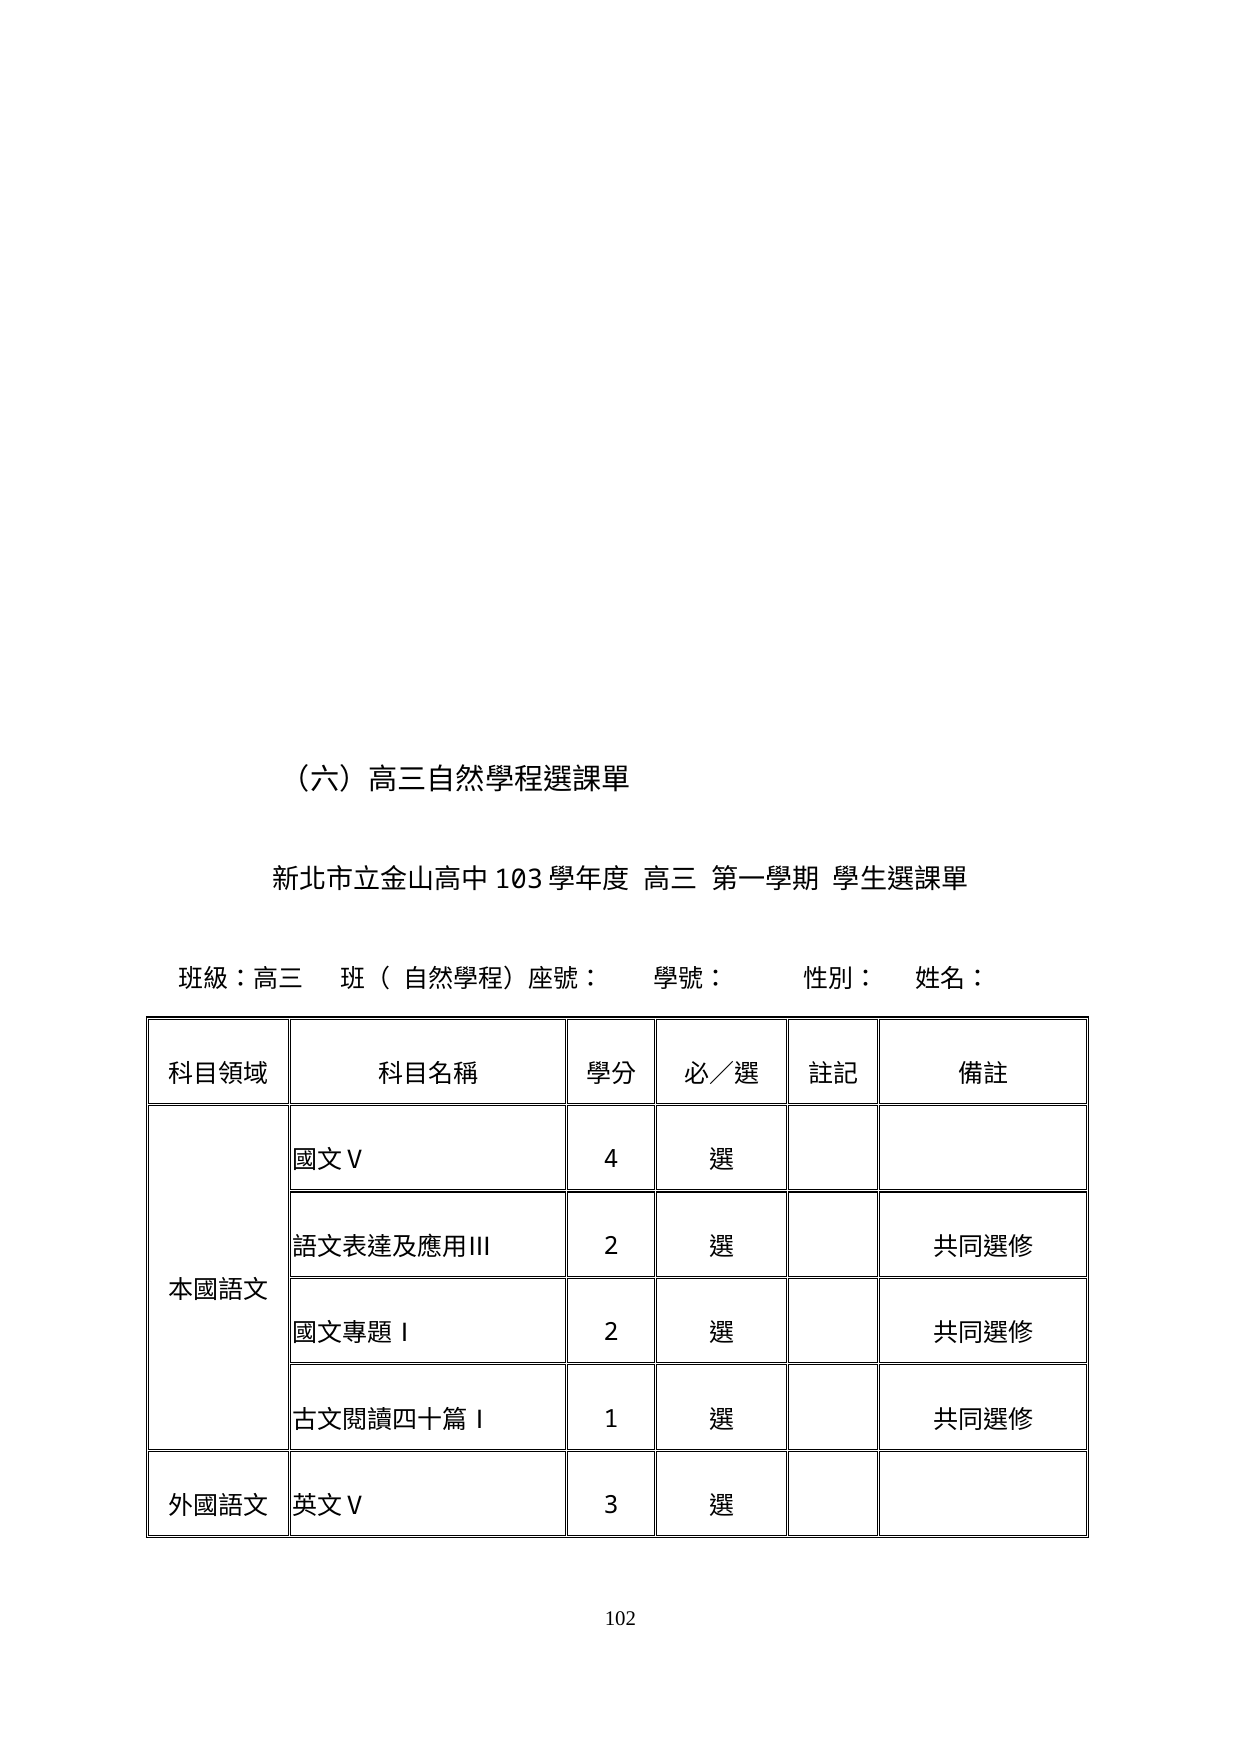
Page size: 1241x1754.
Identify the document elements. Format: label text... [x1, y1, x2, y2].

table_cell [789, 1193, 877, 1276]
table_cell [789, 1106, 877, 1189]
table_cell 3 [568, 1452, 654, 1535]
table_cell 1 [568, 1365, 654, 1449]
table_cell 外國語文 [149, 1452, 288, 1535]
table_cell 2 [568, 1193, 654, 1276]
table_cell [1089, 1362, 1093, 1449]
text 新北市立金山高中103學年度 高三 第一學期 學生選課單 [118, 835, 1122, 898]
table_cell 共同選修 [880, 1279, 1086, 1362]
table_cell 選 [657, 1106, 786, 1189]
table_cell 共同選修 [880, 1193, 1086, 1276]
table_header [1089, 1016, 1093, 1103]
text （六）高三自然學程選課單 [281, 735, 1122, 798]
table_cell 選 [657, 1365, 786, 1449]
table_header 註記 [789, 1020, 877, 1103]
table_cell 2 [568, 1279, 654, 1362]
table_cell 古文閱讀四十篇Ⅰ [291, 1365, 565, 1449]
table_cell 選 [657, 1452, 786, 1535]
table_cell [880, 1452, 1086, 1535]
table_header 科目領域 [149, 1020, 288, 1103]
table_cell 國文專題Ⅰ [291, 1279, 565, 1362]
table_header 科目名稱 [291, 1020, 565, 1103]
table_cell [1089, 1276, 1093, 1362]
table_header 必／選 [657, 1020, 786, 1103]
table_cell 國文Ⅴ [291, 1106, 565, 1189]
table_header 備註 [880, 1020, 1086, 1103]
table_cell [1089, 1449, 1093, 1535]
table_cell [880, 1106, 1086, 1189]
table_cell 選 [657, 1279, 786, 1362]
table_cell 英文Ⅴ [291, 1452, 565, 1535]
table_header 學分 [568, 1020, 654, 1103]
table_cell [789, 1452, 877, 1535]
table_cell 共同選修 [880, 1365, 1086, 1449]
table_cell [789, 1365, 877, 1449]
table_cell 4 [568, 1106, 654, 1189]
table_cell [789, 1279, 877, 1362]
table_cell 語文表達及應用Ⅲ [291, 1193, 565, 1276]
table_cell 本國語文 [149, 1106, 288, 1449]
table_cell [1089, 1189, 1093, 1276]
table_cell [1089, 1103, 1093, 1189]
table_cell 選 [657, 1193, 786, 1276]
text 班級：高三 班（ 自然學程）座號： 學號： 性別： 姓名： [118, 935, 1122, 998]
